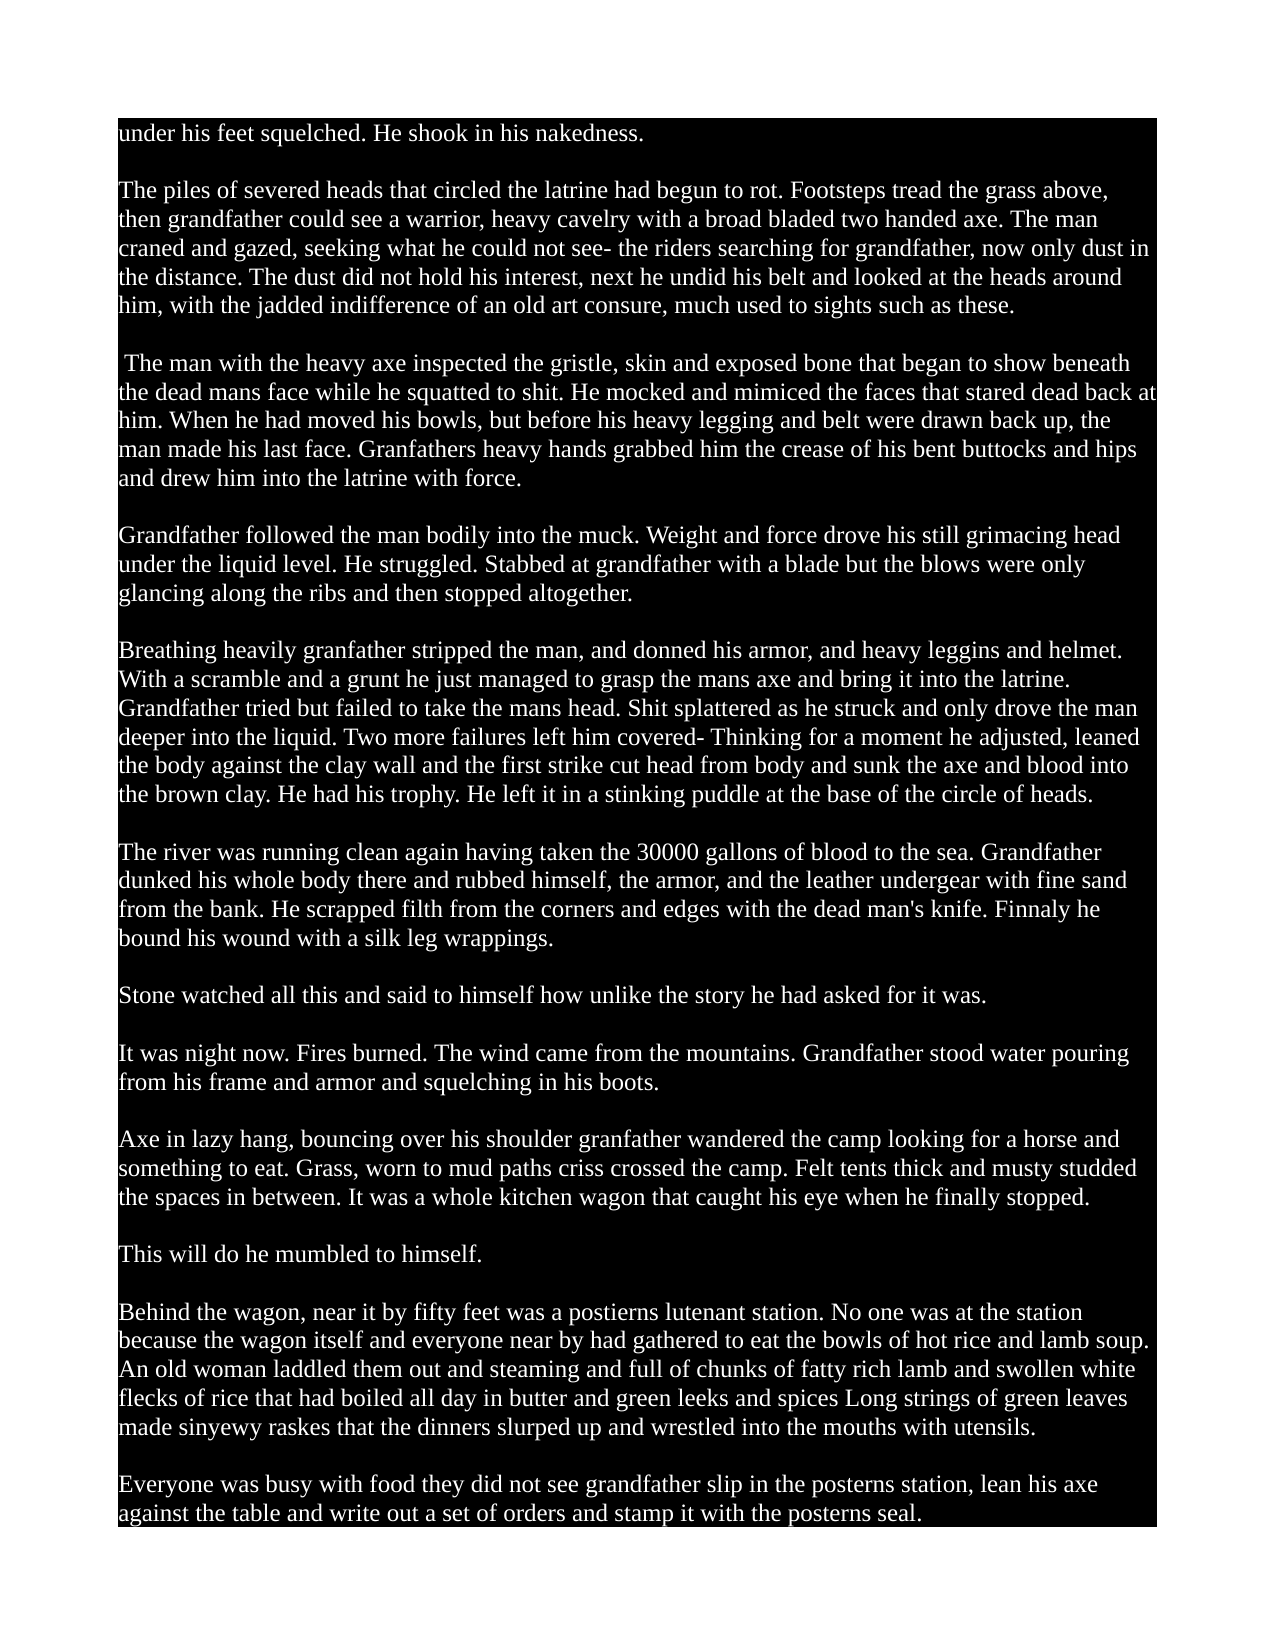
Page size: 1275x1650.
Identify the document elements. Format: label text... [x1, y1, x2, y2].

text Breathing heavily granfather stripped the man, and donned his armor, and heavy leggins and helmet. With a scramble and a grunt he just managed to grasp the mans axe and bring it into the latrine. Grandfather tried but failed to take the mans head. Shit splattered as he struck and only drove the man deeper into the liquid. Two more failures left him covered- Thinking for a moment he adjusted, leaned the body against the clay wall and the first strike cut head from body and sunk the axe and blood into the brown clay. He had his trophy. He left it in a stinking puddle at the base of the circle of heads. The river was running clean again having taken the 30000 gallons of blood to the sea. Grandfather dunked his whole body there and rubbed himself, the armor, and the leather undergear with fine sand from the bank. He scrapped filth from the corners and edges with the dead man's knife. Finnaly he bound his wound with a silk leg wrappings. [118, 636, 1157, 952]
text Stone watched all this and said to himself how unlike the story he had asked for it was. [118, 981, 1157, 1009]
text It was night now. Fires burned. The wind came from the mountains. Grandfather stood water pouring from his frame and armor and squelching in his boots. [118, 1038, 1157, 1096]
text Behind the wagon, near it by fifty feet was a postierns lutenant station. No one was at the station because the wagon itself and everyone near by had gathered to eat the bowls of hot rice and lamb soup. An old woman laddled them out and steaming and full of chunks of fatty rich lamb and swollen white flecks of rice that had boiled all day in butter and green leeks and spices Long strings of green leaves made sinyewy raskes that the dinners slurped up and wrestled into the mouths with utensils. Everyone was busy with food they did not see grandfather slip in the posterns station, lean his axe against the table and write out a set of orders and stamp it with the posterns seal. [118, 1297, 1157, 1527]
text under his feet squelched. He shook in his nakedness. The piles of severed heads that circled the latrine had begun to rot. Footsteps tread the grass above, then grandfather could see a warrior, heavy cavelry with a broad bladed two handed axe. The man craned and gazed, seeking what he could not see- the riders searching for grandfather, now only dust in the distance. The dust did not hold his interest, next he undid his belt and looked at the heads around him, with the jadded indifference of an old art consure, much used to sights such as these. The man with the heavy axe inspected the gristle, skin and exposed bone that began to show beneath the dead mans face while he squatted to shit. He mocked and mimiced the faces that stared dead back at him. When he had moved his bowls, but before his heavy legging and belt were drawn back up, the man made his last face. Granfathers heavy hands grabbed him the crease of his bent buttocks and hips and drew him into the latrine with force. Grandfather followed the man bodily into the muck. Weight and force drove his still grimacing head under the liquid level. He struggled. Stabbed at grandfather with a blade but the blows were only glancing along the ribs and then stopped altogether. [118, 118, 1157, 607]
text This will do he mumbled to himself. [118, 1239, 1157, 1268]
text Axe in lazy hang, bouncing over his shoulder granfather wandered the camp looking for a horse and something to eat. Grass, worn to mud paths criss crossed the camp. Felt tents thick and musty studded the spaces in between. It was a whole kitchen wagon that caught his eye when he finally stopped. [118, 1124, 1157, 1211]
